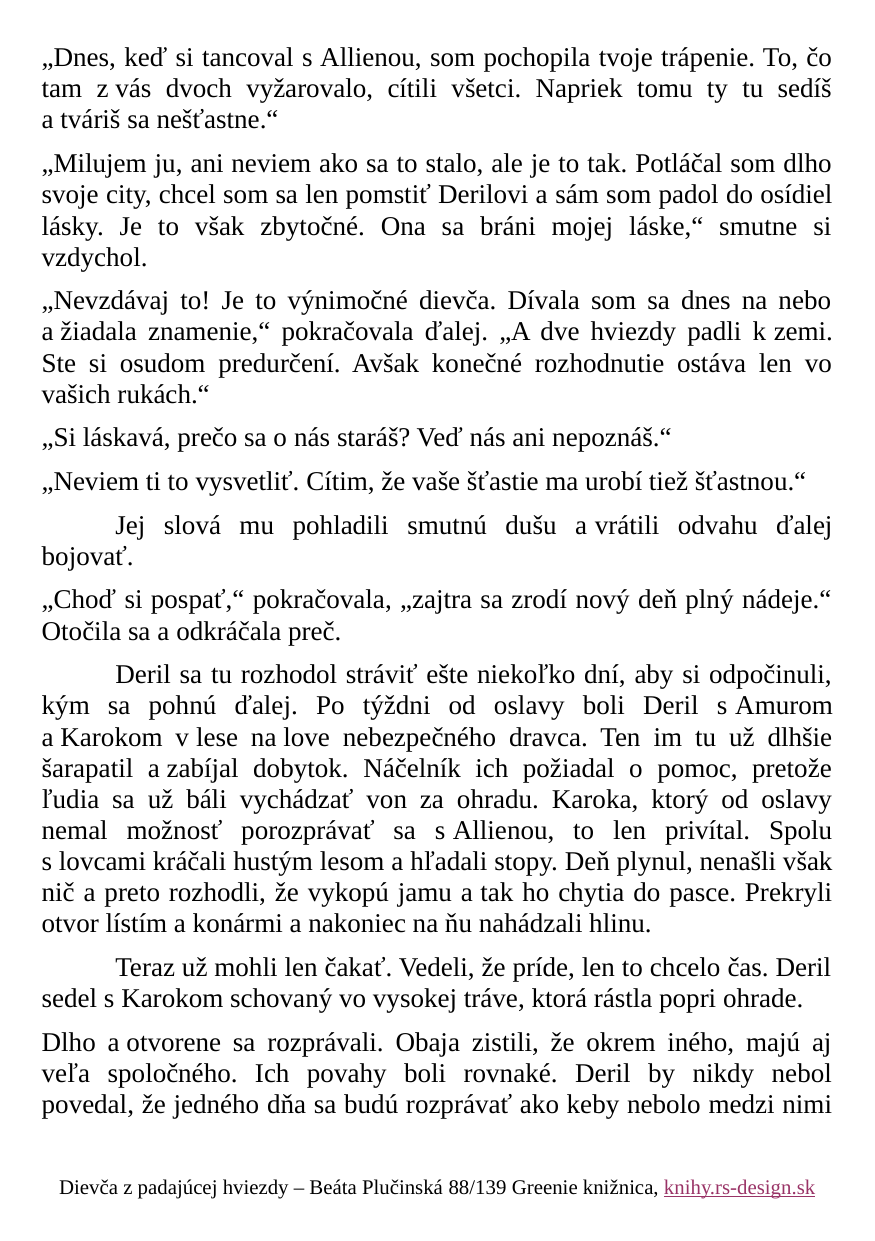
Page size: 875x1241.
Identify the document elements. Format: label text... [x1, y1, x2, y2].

text Teraz už mohli len čakať. Vedeli, že príde, len to chcelo čas. Deril sedel s Karokom schovaný vo vysokej tráve, ktorá rástla popri ohrade. [41, 951, 833, 1013]
text Deril sa tu rozhodol stráviť ešte niekoľko dní, aby si odpočinuli, kým sa pohnú ďalej. Po týždni od oslavy boli Deril s Amurom a Karokom v lese na love nebezpečného dravca. Ten im tu už dlhšie šarapatil a zabíjal dobytok. Náčelník ich požiadal o pomoc, pretože ľudia sa už báli vychádzať von za ohradu. Karoka, ktorý od oslavy nemal možnosť porozprávať sa s Allienou, to len privítal. Spolu s lovcami kráčali hustým lesom a hľadali stopy. Deň plynul, nenašli však nič a preto rozhodli, že vykopú jamu a tak ho chytia do pasce. Prekryli otvor lístím a konármi a nakoniec na ňu nahádzali hlinu. [41, 658, 833, 939]
text „Si láskavá, prečo sa o nás staráš? Veď nás ani nepoznáš.“ [41, 421, 833, 453]
text „Neviem ti to vysvetliť. Cítim, že vaše šťastie ma urobí tiež šťastnou.“ [41, 465, 833, 496]
text „Dnes, keď si tancoval s Allienou, som pochopila tvoje trápenie. To, čo tam z vás dvoch vyžarovalo, cítili všetci. Napriek tomu ty tu sedíš a tváriš sa nešťastne.“ [41, 41, 833, 135]
text Jej slová mu pohladili smutnú dušu a vrátili odvahu ďalej bojovať. [41, 509, 833, 571]
text „Milujem ju, ani neviem ako sa to stalo, ale je to tak. Potláčal som dlho svoje city, chcel som sa len pomstiť Derilovi a sám som padol do osídiel lásky. Je to však zbytočné. Ona sa bráni mojej láske,“ smutne si vzdychol. [41, 147, 833, 272]
text „Nevzdávaj to! Je to výnimočné dievča. Dívala som sa dnes na nebo a žiadala znamenie,“ pokračovala ďalej. „A dve hviezdy padli k zemi. Ste si osudom predurčení. Avšak konečné rozhodnutie ostáva len vo vašich rukách.“ [41, 284, 833, 409]
text Dlho a otvorene sa rozprávali. Obaja zistili, že okrem iného, majú aj veľa spoločného. Ich povahy boli rovnaké. Deril by nikdy nebol povedal, že jedného dňa sa budú rozprávať ako keby nebolo medzi nimi [41, 1026, 833, 1119]
text „Choď si pospať,“ pokračovala, „zajtra sa zrodí nový deň plný nádeje.“ Otočila sa a odkráčala preč. [41, 583, 833, 646]
